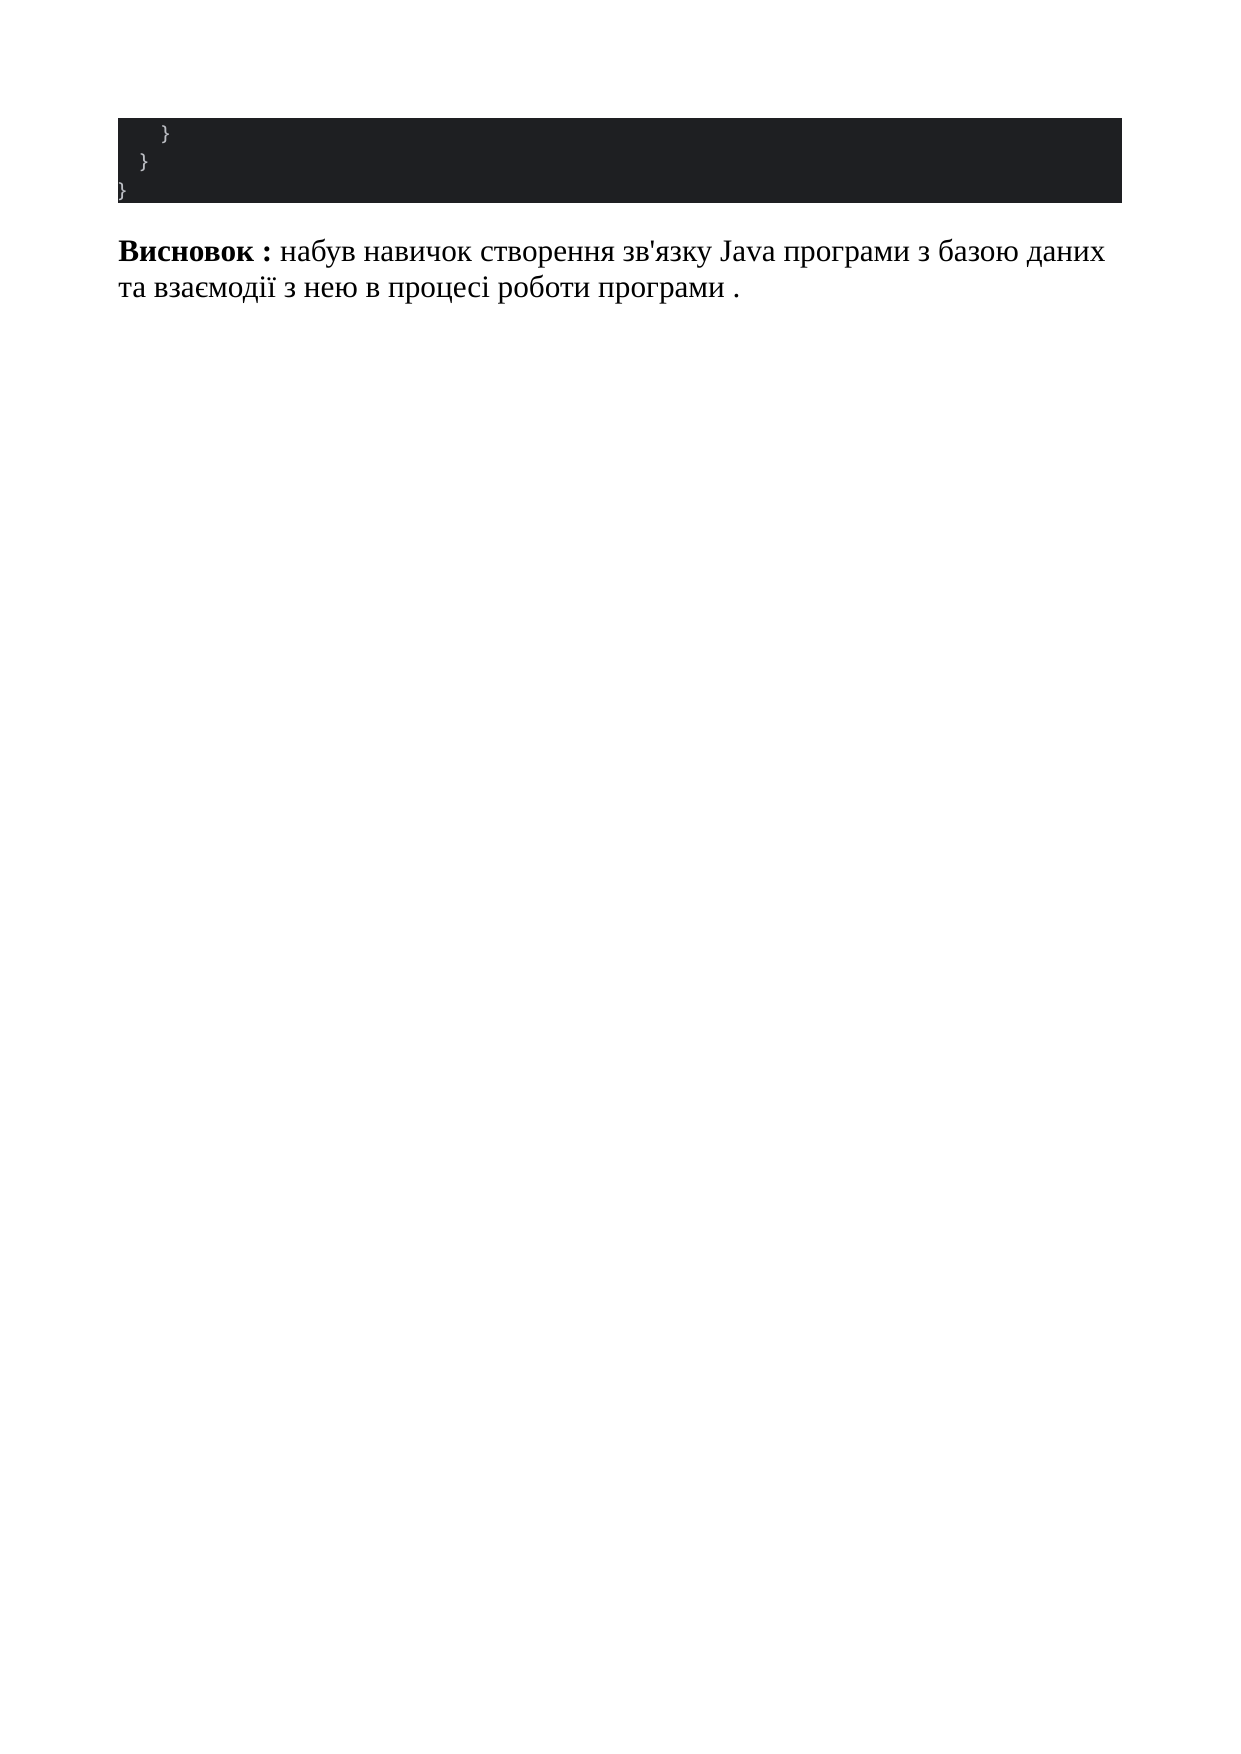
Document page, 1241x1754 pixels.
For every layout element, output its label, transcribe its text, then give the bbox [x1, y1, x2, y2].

text } } } [118, 118, 1122, 203]
text Висновок : набув навичок створення зв'язку Java програми з базою даних та взаємодії з нею в процесі роботи програми . [118, 232, 1122, 304]
